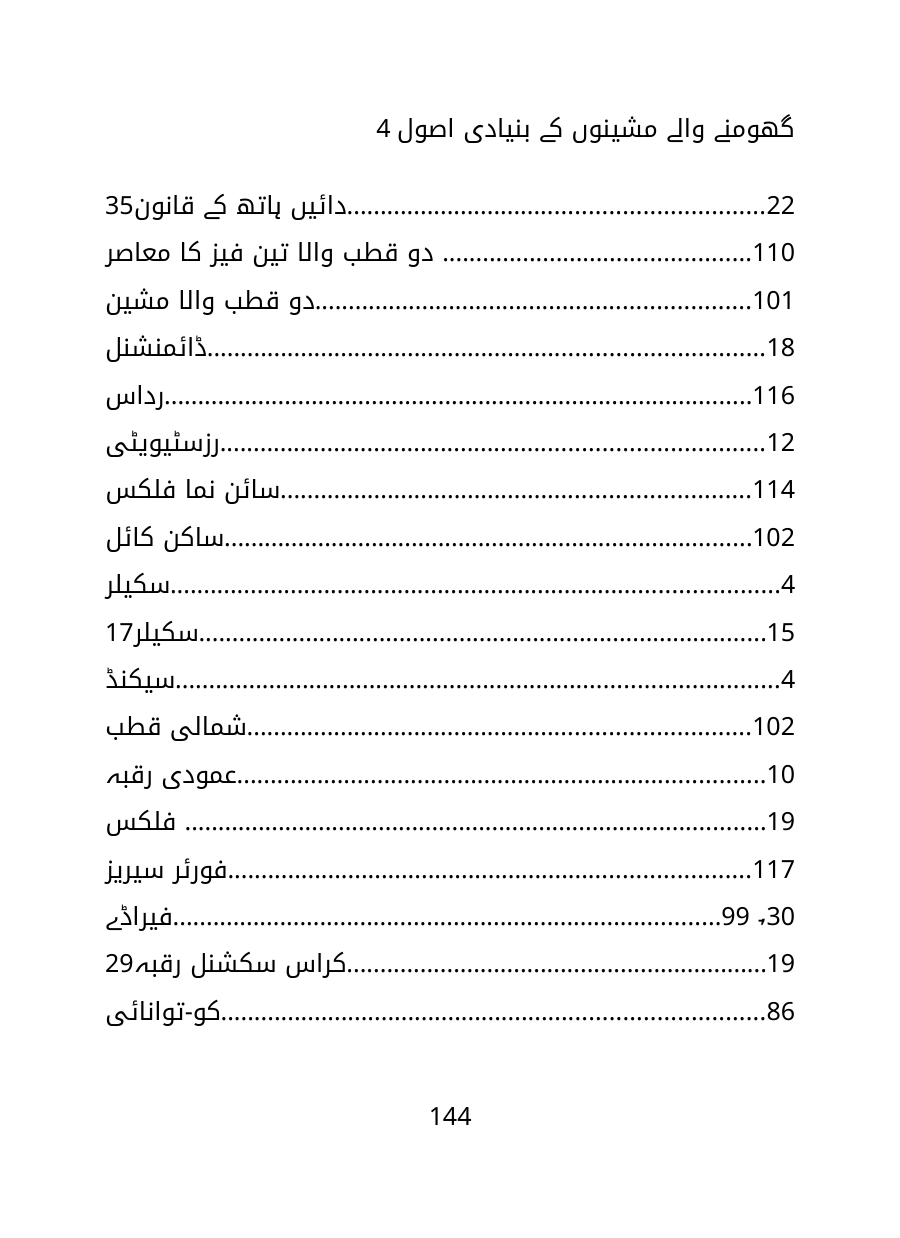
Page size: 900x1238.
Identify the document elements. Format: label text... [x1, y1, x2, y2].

text ڈائمنشنل 18 [105, 324, 795, 372]
text عمودی رقبہ 10 [105, 751, 795, 798]
text فورئر سیریز 117 [105, 846, 795, 893]
text رداس 116 [105, 372, 795, 419]
text فلکس 19 [105, 798, 795, 846]
text دو قطب والا تین فیز کا معاصر 110 [105, 230, 795, 277]
text سیکنڈ 4 [105, 656, 795, 704]
text ساکن کائل 102 [105, 514, 795, 562]
text شمالی قطب 102 [105, 704, 795, 751]
text سکیلر17 15 [105, 609, 795, 656]
text رزسٹیویٹی 12 [105, 419, 795, 467]
text فیراڈے 30, 99 [105, 893, 795, 941]
text کو-توانائی 86 [105, 988, 795, 1036]
text دو قطب والا مشین 101 [105, 277, 795, 324]
text دائیں ہاتھ کے قانون35 22 [105, 182, 795, 230]
text سکیلر 4 [105, 562, 795, 609]
text سائن نما فلکس 114 [105, 467, 795, 514]
text کراس سکشنل رقبہ29 19 [105, 941, 795, 988]
